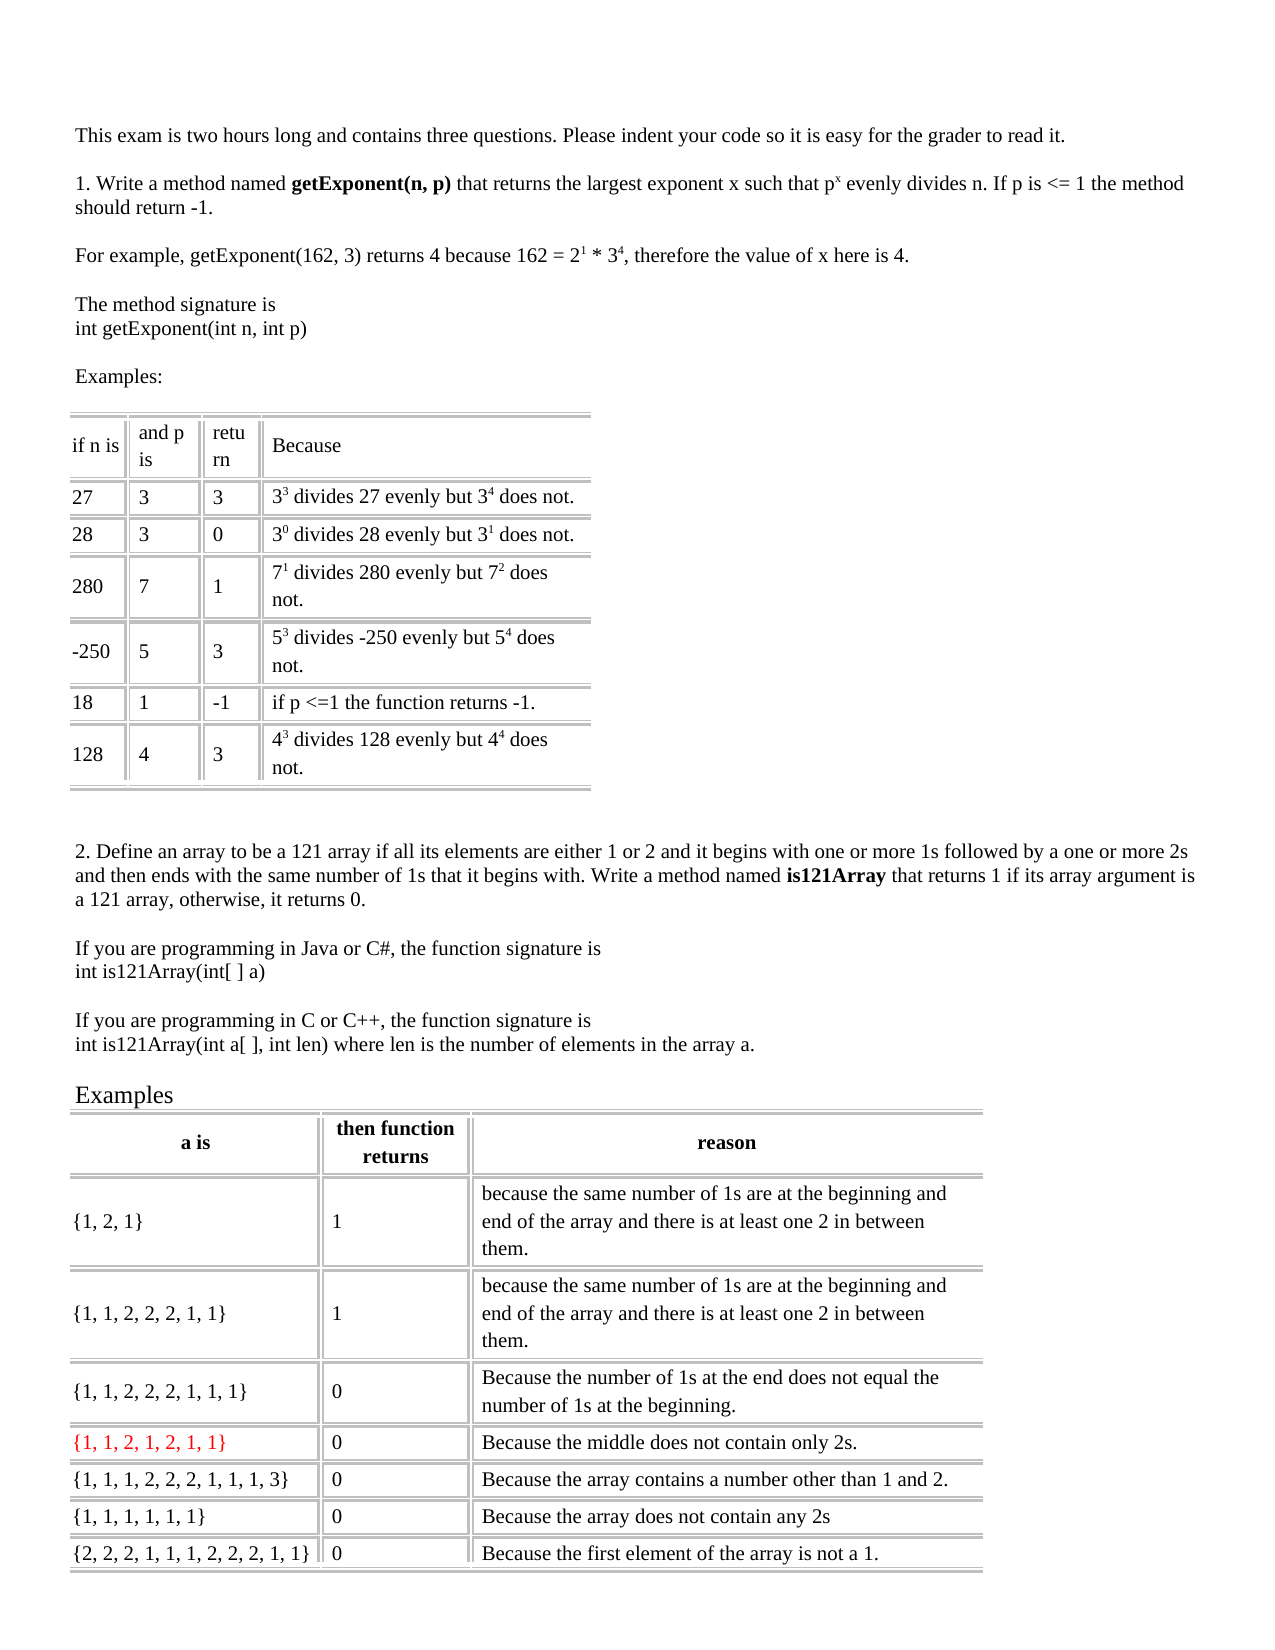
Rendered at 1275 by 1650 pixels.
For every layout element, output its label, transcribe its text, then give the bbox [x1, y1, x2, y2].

table_cell Because the number of 1s at the end does not equal the number of 1s at the beginning. [474, 1364, 983, 1422]
table_cell {2, 2, 2, 1, 1, 1, 2, 2, 2, 1, 1} [70, 1539, 320, 1566]
table_cell 0 [324, 1465, 467, 1496]
table_cell if p <=1 the function returns -1. [264, 689, 591, 719]
table_cell 5 [130, 624, 198, 682]
table_cell 1 [324, 1272, 467, 1357]
table_cell 0 [324, 1428, 467, 1459]
table_header a is [70, 1115, 320, 1173]
table_cell 0 [324, 1502, 467, 1533]
text int is121Array(int[ ] a) [75, 959, 1200, 983]
table_cell Because the array contains a number other than 1 and 2. [474, 1465, 983, 1496]
table_header and p is [127, 413, 201, 476]
table_cell 3 [201, 720, 261, 785]
table_cell 3 [205, 483, 258, 514]
table_cell 7 [130, 558, 198, 617]
table_cell -1 [205, 689, 258, 719]
text For example, getExponent(162, 3) returns 4 because 162 = 21 * 34, therefore the value of x here is 4. [75, 243, 1200, 267]
text 1. Write a method named getExponent(n, p) that returns the largest exponent x such that px evenly divides n. If p is <= 1 the method should return -1. [75, 171, 1200, 219]
text This exam is two hours long and contains three questions. Please indent your code so it is easy for the grader to read it. [75, 123, 1200, 147]
table_cell 1 [205, 558, 258, 617]
text If you are programming in C or C++, the function signature is [75, 1008, 1200, 1032]
text If you are programming in Java or C#, the function signature is [75, 935, 1200, 959]
table_cell {1, 1, 2, 2, 2, 1, 1} [70, 1272, 317, 1357]
text int getExponent(int n, int p) [75, 316, 1200, 340]
table_header return [201, 413, 261, 476]
table_cell 27 [70, 483, 124, 514]
table_cell 0 [205, 520, 258, 552]
table_cell 280 [70, 558, 124, 617]
table_cell 53 divides -250 evenly but 54 does not. [264, 624, 591, 682]
table_cell Because the middle does not contain only 2s. [474, 1428, 983, 1459]
table_cell 128 [70, 726, 127, 785]
text 2. Define an array to be a 121 array if all its elements are either 1 or 2 and it begins with one or more 1s followed by a one or more 2s and then ends with the same number of 1s that it begins with. Write a method named is121Array that returns 1 if its array argument is a 121 array, otherwise, it returns 0. [75, 839, 1200, 911]
table_cell 4 [127, 720, 201, 785]
table_cell 30 divides 28 evenly but 31 does not. [264, 520, 591, 552]
table_cell 33 divides 27 evenly but 34 does not. [264, 483, 591, 514]
table_cell 1 [324, 1179, 467, 1265]
table_header Because [261, 413, 591, 476]
table_cell -250 [70, 624, 124, 682]
table_cell Because the array does not contain any 2s [474, 1502, 983, 1533]
table_cell 3 [130, 483, 198, 514]
table_cell {1, 2, 1} [70, 1179, 317, 1265]
table_cell {1, 1, 1, 2, 2, 2, 1, 1, 1, 3} [70, 1465, 317, 1496]
table_cell 0 [324, 1364, 467, 1422]
table_cell 71 divides 280 evenly but 72 does not. [264, 558, 591, 617]
table_cell 28 [70, 520, 124, 552]
text The method signature is [75, 292, 1200, 316]
table_header reason [470, 1110, 983, 1173]
table_cell because the same number of 1s are at the beginning and end of the array and there is at least one 2 in between them. [474, 1179, 983, 1265]
table_cell 1 [130, 689, 198, 719]
text Examples [75, 1080, 1200, 1108]
table_cell Because the first element of the array is not a 1. [470, 1533, 983, 1566]
table_cell {1, 1, 1, 1, 1, 1} [70, 1502, 317, 1533]
table_cell 3 [130, 520, 198, 552]
table_header if n is [70, 418, 127, 476]
table_cell 0 [320, 1533, 470, 1566]
table_cell 43 divides 128 evenly but 44 does not. [261, 720, 591, 785]
table_cell {1, 1, 2, 2, 2, 1, 1, 1} [70, 1364, 317, 1422]
table_cell {1, 1, 2, 1, 2, 1, 1} [70, 1428, 317, 1459]
text int is121Array(int a[ ], int len) where len is the number of elements in the array a. [75, 1032, 1200, 1056]
text Examples: [75, 364, 1200, 388]
table_cell 18 [70, 689, 124, 719]
table_header then function returns [320, 1110, 470, 1173]
table_cell because the same number of 1s are at the beginning and end of the array and there is at least one 2 in between them. [474, 1272, 983, 1357]
table_cell 3 [205, 624, 258, 682]
